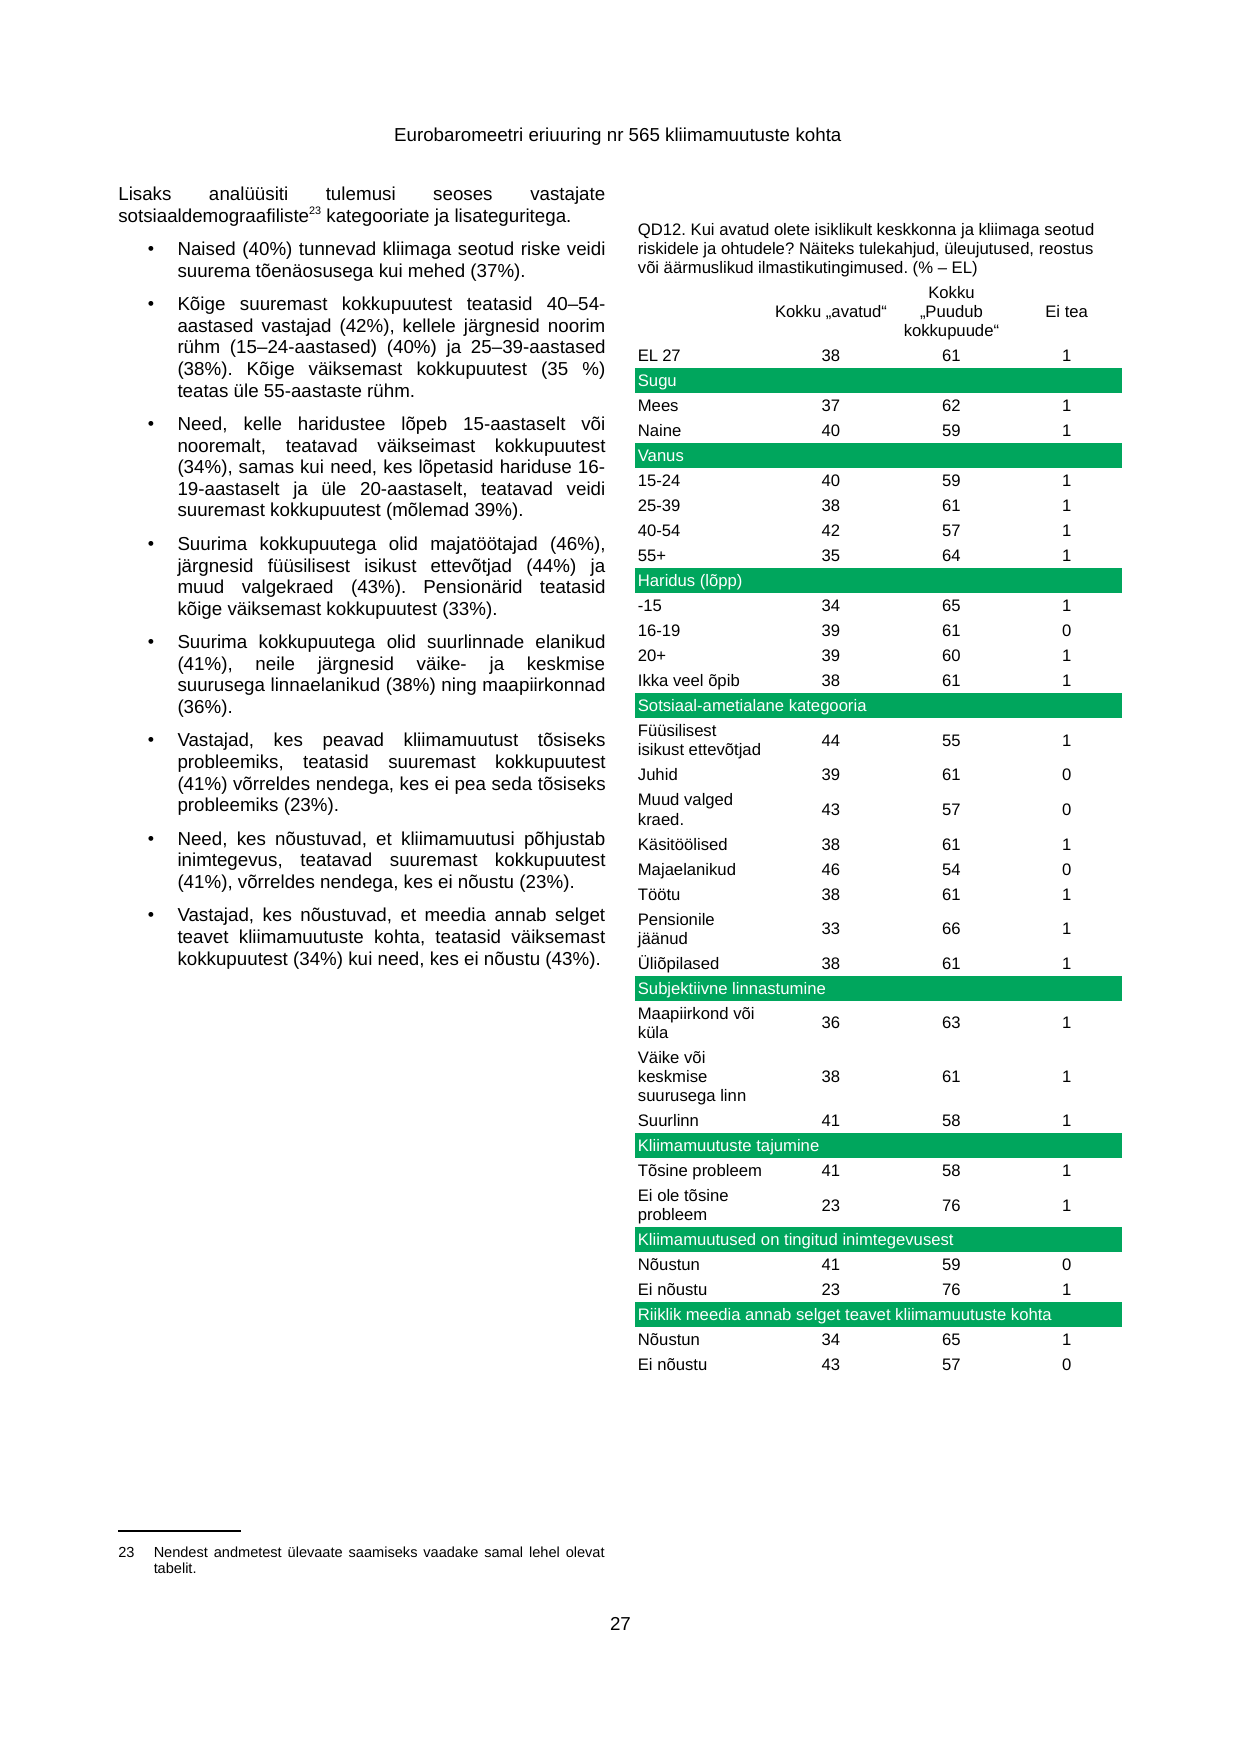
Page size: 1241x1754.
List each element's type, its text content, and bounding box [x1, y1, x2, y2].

table_cell 37 [770, 393, 891, 418]
table_cell 61 [891, 343, 1011, 368]
table_cell 61 [891, 668, 1011, 693]
table_cell 76 [891, 1277, 1011, 1302]
table_cell 38 [770, 881, 891, 906]
table_cell 1 [1011, 1045, 1122, 1108]
table_cell 59 [891, 1252, 1011, 1277]
table_cell 39 [770, 762, 891, 787]
table_cell Subjektiivne linnastumine [635, 976, 1122, 1001]
table_cell 61 [891, 618, 1011, 643]
table_cell 23 [770, 1277, 891, 1302]
table_cell 61 [891, 831, 1011, 856]
table_cell Juhid [635, 762, 770, 787]
table_cell 34 [770, 1327, 891, 1352]
table_cell 23 [770, 1183, 891, 1227]
table_cell 58 [891, 1108, 1011, 1133]
table_cell 1 [1011, 668, 1122, 693]
table_cell 16-19 [635, 618, 770, 643]
table_cell Pensionile jäänud [635, 906, 770, 951]
table_cell Kokku „avatud“ [770, 280, 891, 343]
table_cell Nõustun [635, 1252, 770, 1277]
list Vastajad, kes peavad kliimamuutust tõsiseks probleemiks, teatasid suuremast kokkupuutest (41%) võrreldes nendega, kes ei pea seda tõsiseks probleemiks (23%). [148, 729, 605, 816]
table_cell 76 [891, 1183, 1011, 1227]
table_cell 62 [891, 393, 1011, 418]
table_cell 0 [1011, 856, 1122, 881]
table_cell 1 [1011, 718, 1122, 762]
text Nendest andmetest ülevaate saamiseks vaadake samal lehel olevat tabelit. [118, 1543, 605, 1577]
table_cell 61 [891, 881, 1011, 906]
table_cell Suurlinn [635, 1108, 770, 1133]
table_cell 41 [770, 1108, 891, 1133]
table_cell Vanus [635, 443, 1122, 468]
table_cell 25-39 [635, 493, 770, 518]
table_cell 41 [770, 1158, 891, 1183]
table_cell Käsitöölised [635, 831, 770, 856]
table_cell 1 [1011, 1327, 1122, 1352]
table_cell 36 [770, 1001, 891, 1045]
table_cell Muud valged kraed. [635, 787, 770, 831]
table_cell EL 27 [635, 343, 770, 368]
table_cell Mees [635, 393, 770, 418]
table_cell 1 [1011, 418, 1122, 443]
table_cell 1 [1011, 468, 1122, 493]
table_cell 1 [1011, 881, 1122, 906]
table_cell [635, 280, 770, 343]
table_cell Majaelanikud [635, 856, 770, 881]
table_cell 1 [1011, 831, 1122, 856]
table_cell 1 [1011, 393, 1122, 418]
list Need, kelle haridustee lõpeb 15-aastaselt või nooremalt, teatavad väikseimast kokkupuutest (34%), samas kui need, kes lõpetasid hariduse 16-19-aastaselt ja üle 20-aastaselt, teatavad veidi suuremast kokkupuutest (mõlemad 39%). [148, 413, 605, 521]
table_cell 38 [770, 951, 891, 976]
table_cell 1 [1011, 1183, 1122, 1227]
table_cell 61 [891, 493, 1011, 518]
table_cell 1 [1011, 343, 1122, 368]
table_cell -15 [635, 593, 770, 618]
table_header QD12. Kui avatud olete isiklikult keskkonna ja kliimaga seotud riskidele ja ohtudele? Näiteks tulekahjud, üleujutused, reostus või äärmuslikud ilmastikutingimused. (% – EL) [635, 216, 1122, 280]
table_cell 55+ [635, 543, 770, 568]
table_cell Riiklik meedia annab selget teavet kliimamuutuste kohta [635, 1302, 1122, 1327]
table_cell 15-24 [635, 468, 770, 493]
table_cell Füüsilisest isikust ettevõtjad [635, 718, 770, 762]
table_cell 59 [891, 468, 1011, 493]
table_cell 38 [770, 831, 891, 856]
table_cell Kliimamuutused on tingitud inimtegevusest [635, 1227, 1122, 1252]
table_cell Üliõpilased [635, 951, 770, 976]
table_cell Maapiirkond või küla [635, 1001, 770, 1045]
table_cell 1 [1011, 518, 1122, 543]
table_cell Tõsine probleem [635, 1158, 770, 1183]
table_cell 38 [770, 343, 891, 368]
table_cell 1 [1011, 593, 1122, 618]
table_cell 34 [770, 593, 891, 618]
table_cell 64 [891, 543, 1011, 568]
table_cell Sotsiaal-ametialane kategooria [635, 693, 1122, 718]
table_cell 40 [770, 468, 891, 493]
table_cell 33 [770, 906, 891, 951]
table_cell 61 [891, 762, 1011, 787]
table_cell 57 [891, 1352, 1011, 1377]
table_cell 63 [891, 1001, 1011, 1045]
table_cell 57 [891, 787, 1011, 831]
table_cell 35 [770, 543, 891, 568]
table_cell 1 [1011, 493, 1122, 518]
table_cell 41 [770, 1252, 891, 1277]
list Vastajad, kes nõustuvad, et meedia annab selget teavet kliimamuutuste kohta, teatasid väiksemast kokkupuutest (34%) kui need, kes ei nõustu (43%). [148, 904, 605, 969]
table_cell 38 [770, 1045, 891, 1108]
table_cell Töötu [635, 881, 770, 906]
table_cell 44 [770, 718, 891, 762]
table_cell 1 [1011, 906, 1122, 951]
table_cell 40-54 [635, 518, 770, 543]
table_cell 0 [1011, 1352, 1122, 1377]
table_cell 43 [770, 787, 891, 831]
table_cell 43 [770, 1352, 891, 1377]
table_cell 60 [891, 643, 1011, 668]
table_cell Kokku „Puudub kokkupuude“ [891, 280, 1011, 343]
table_cell 39 [770, 643, 891, 668]
table_cell 1 [1011, 543, 1122, 568]
table_cell 66 [891, 906, 1011, 951]
list Naised (40%) tunnevad kliimaga seotud riske veidi suurema tõenäosusega kui mehed (37%). [148, 238, 605, 281]
table_cell 0 [1011, 618, 1122, 643]
table_cell 40 [770, 418, 891, 443]
table_cell 54 [891, 856, 1011, 881]
table_cell 38 [770, 493, 891, 518]
table_cell Ei nõustu [635, 1352, 770, 1377]
table_cell 1 [1011, 1001, 1122, 1045]
table_cell Nõustun [635, 1327, 770, 1352]
list Suurima kokkupuutega olid suurlinnade elanikud (41%), neile järgnesid väike- ja keskmise suurusega linnaelanikud (38%) ning maapiirkonnad (36%). [148, 631, 605, 717]
table_cell Ei nõustu [635, 1277, 770, 1302]
table_cell 0 [1011, 762, 1122, 787]
table_cell 1 [1011, 1158, 1122, 1183]
table_cell Haridus (lõpp) [635, 568, 1122, 593]
table_cell 55 [891, 718, 1011, 762]
table_cell Ei ole tõsine probleem [635, 1183, 770, 1227]
table_cell 61 [891, 1045, 1011, 1108]
table_cell Ei tea [1011, 280, 1122, 343]
table_cell 0 [1011, 1252, 1122, 1277]
table_cell Ikka veel õpib [635, 668, 770, 693]
list Kõige suuremast kokkupuutest teatasid 40–54-aastased vastajad (42%), kellele järgnesid noorim rühm (15–24-aastased) (40%) ja 25–39-aastased (38%). Kõige väiksemast kokkupuutest (35 %) teatas üle 55-aastaste rühm. [148, 293, 605, 401]
table_cell 58 [891, 1158, 1011, 1183]
table_cell 59 [891, 418, 1011, 443]
list Need, kes nõustuvad, et kliimamuutusi põhjustab inimtegevus, teatavad suuremast kokkupuutest (41%), võrreldes nendega, kes ei nõustu (23%). [148, 827, 605, 892]
table_cell 42 [770, 518, 891, 543]
table_cell Kliimamuutuste tajumine [635, 1133, 1122, 1158]
table_cell 1 [1011, 643, 1122, 668]
table_cell 61 [891, 951, 1011, 976]
table_cell Sugu [635, 368, 1122, 393]
table_cell 38 [770, 668, 891, 693]
text Lisaks analüüsiti tulemusi seoses vastajate sotsiaaldemograafiliste kategooriate ja lisateguritega. [118, 183, 605, 226]
table_cell 0 [1011, 787, 1122, 831]
table_cell 1 [1011, 1108, 1122, 1133]
table_cell 57 [891, 518, 1011, 543]
table_cell 1 [1011, 951, 1122, 976]
table_cell 65 [891, 593, 1011, 618]
table_cell 20+ [635, 643, 770, 668]
table_cell 65 [891, 1327, 1011, 1352]
table_cell 1 [1011, 1277, 1122, 1302]
table_cell 39 [770, 618, 891, 643]
table_cell 46 [770, 856, 891, 881]
table_cell Naine [635, 418, 770, 443]
table_cell Väike või keskmise suurusega linn [635, 1045, 770, 1108]
list Suurima kokkupuutega olid majatöötajad (46%), järgnesid füüsilisest isikust ettevõtjad (44%) ja muud valgekraed (43%). Pensionärid teatasid kõige väiksemast kokkupuutest (33%). [148, 533, 605, 619]
